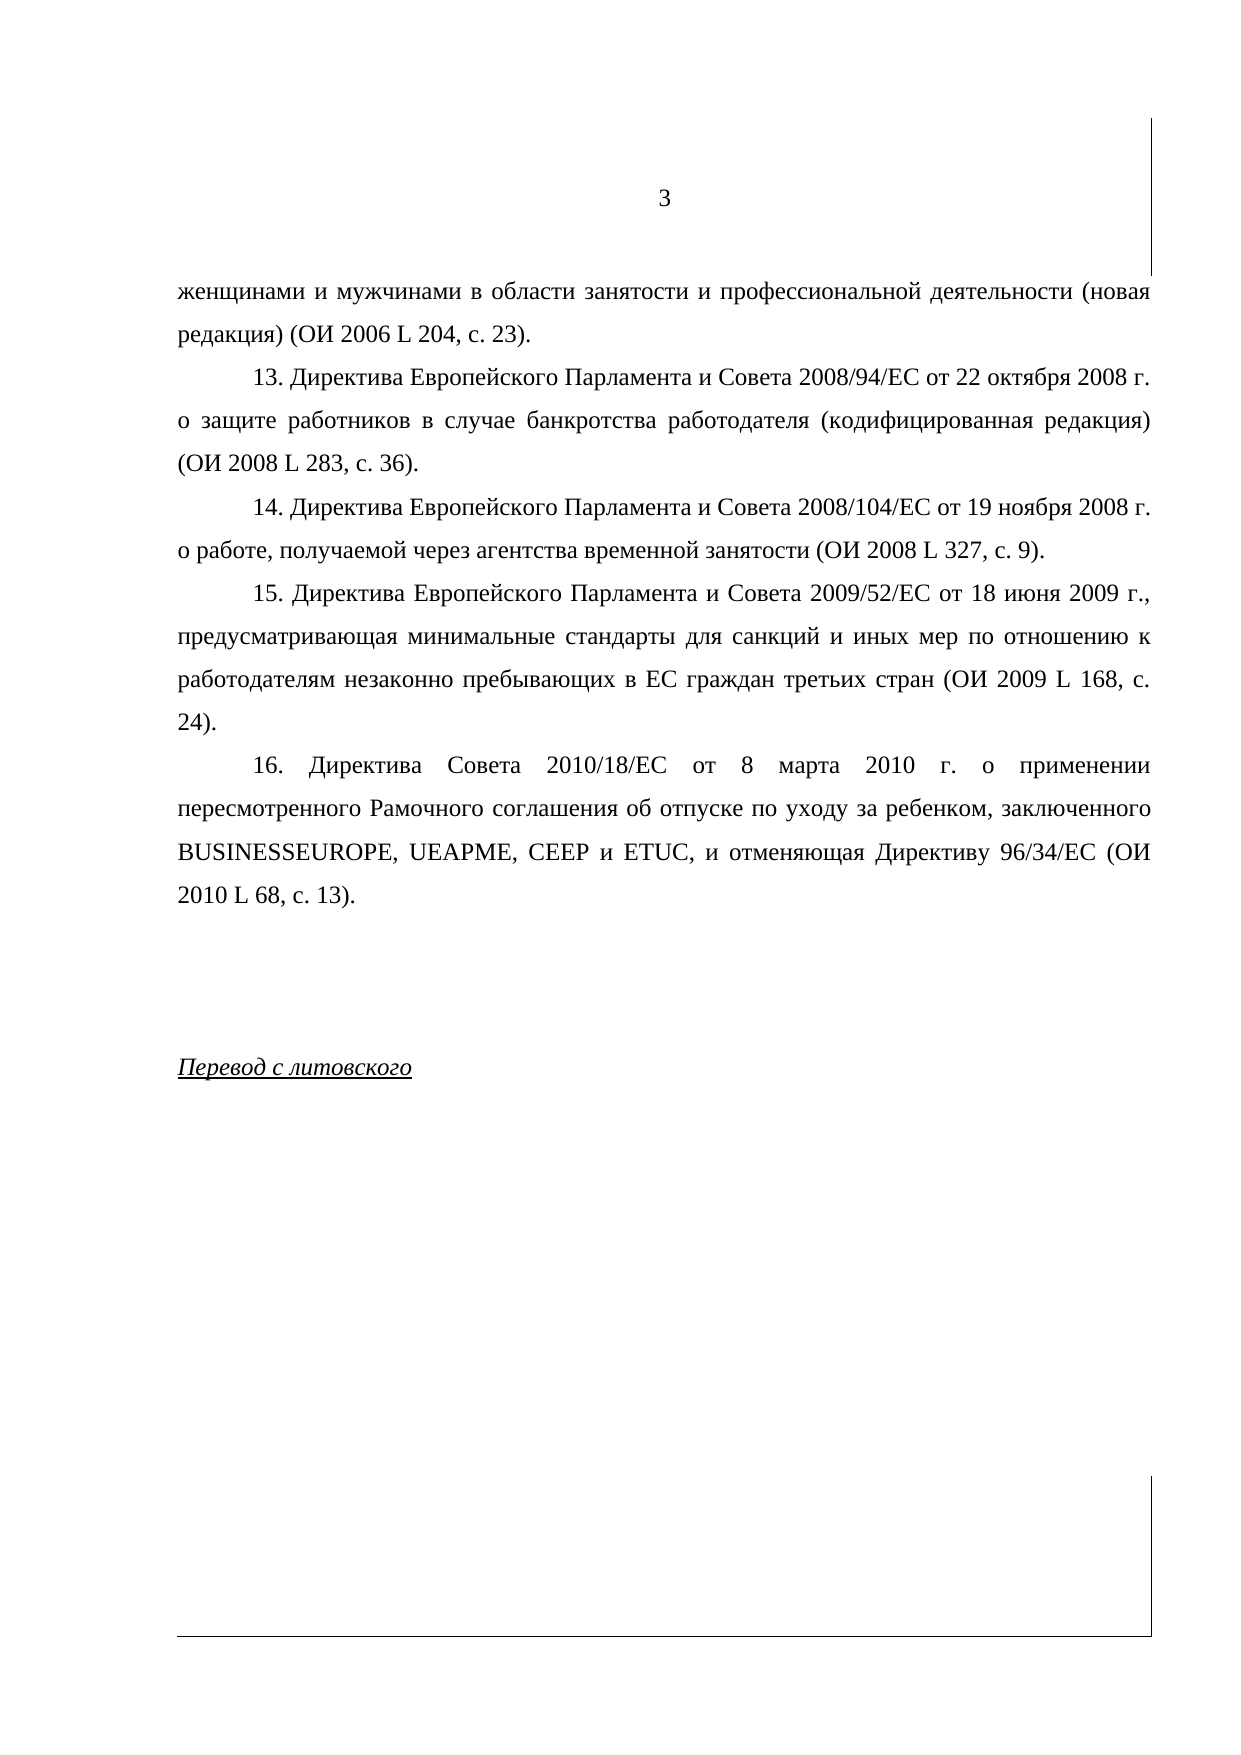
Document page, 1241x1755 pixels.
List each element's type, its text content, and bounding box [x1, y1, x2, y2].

text 15. Директива Европейского Парламента и Совета 2009/52/ЕС от 18 июня 2009 г., предусматривающая минимальные стандарты для санкций и иных мер по отношению к работодателям незаконно пребывающих в ЕС граждан третьих стран (ОИ 2009 L 168, с. 24). [177, 578, 1152, 736]
text 13. Директива Европейского Парламента и Совета 2008/94/ЕС от 22 октября 2008 г. о защите работников в случае банкротства работодателя (кодифицированная редакция) (ОИ 2008 L 283, с. 36). [177, 362, 1152, 477]
text Перевод с литовского [177, 1052, 1152, 1081]
text женщинами и мужчинами в области занятости и профессиональной деятельности (новая редакция) (ОИ 2006 L 204, с. 23). [177, 276, 1152, 348]
text 14. Директива Европейского Парламента и Совета 2008/104/ЕС от 19 ноября 2008 г. о работе, получаемой через агентства временной занятости (ОИ 2008 L 327, с. 9). [177, 492, 1152, 563]
text 16. Директива Совета 2010/18/ЕС от 8 марта 2010 г. о применении пересмотренного Рамочного соглашения об отпуске по уходу за ребенком, заключенного BUSINESSEUROPE, UEAPME, CEEP и ETUC, и отменяющая Директиву 96/34/ЕС (ОИ 2010 L 68, с. 13). [177, 750, 1152, 908]
